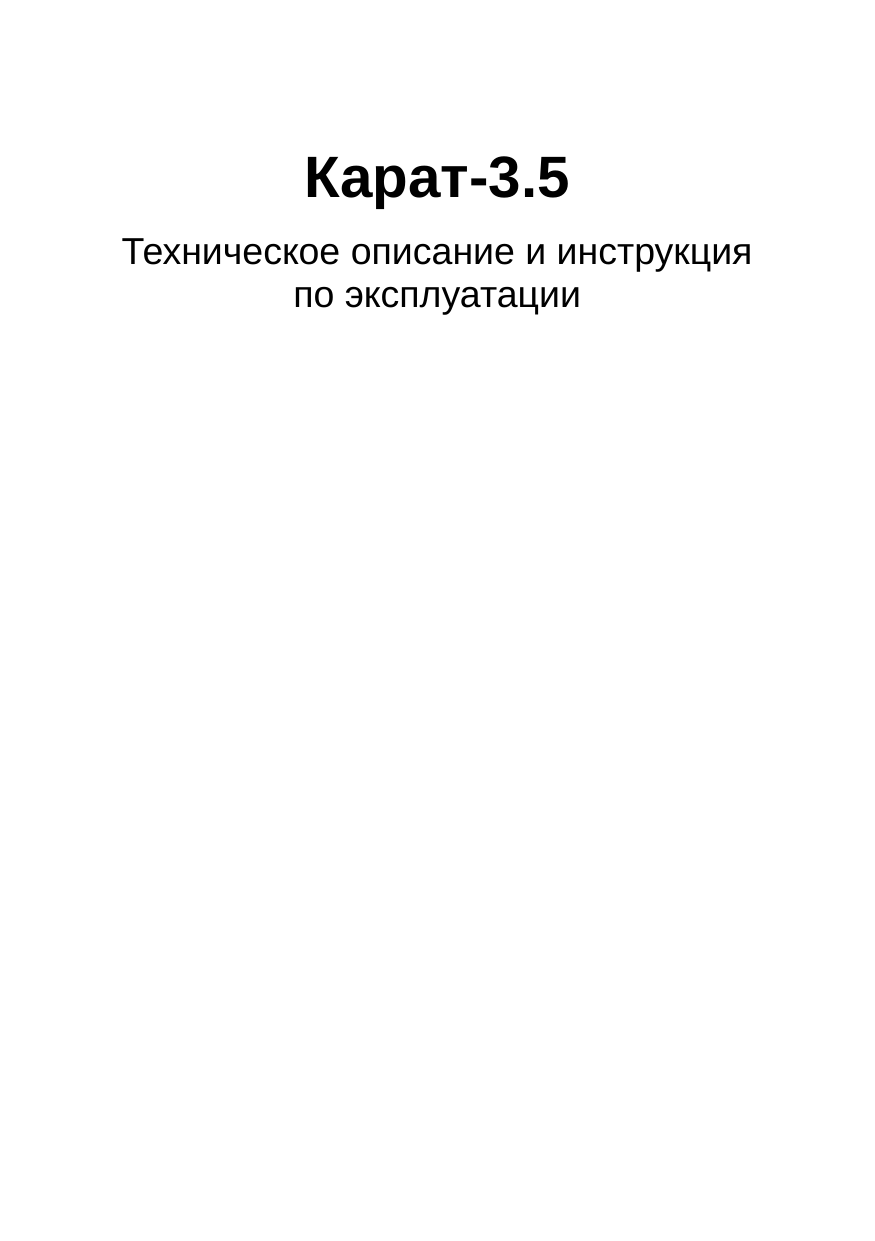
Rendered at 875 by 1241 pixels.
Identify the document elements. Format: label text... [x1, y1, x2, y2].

subtitle Техническое описание и инструкция по эксплуатации [118, 229, 756, 315]
title Карат-3.5 [118, 143, 756, 210]
